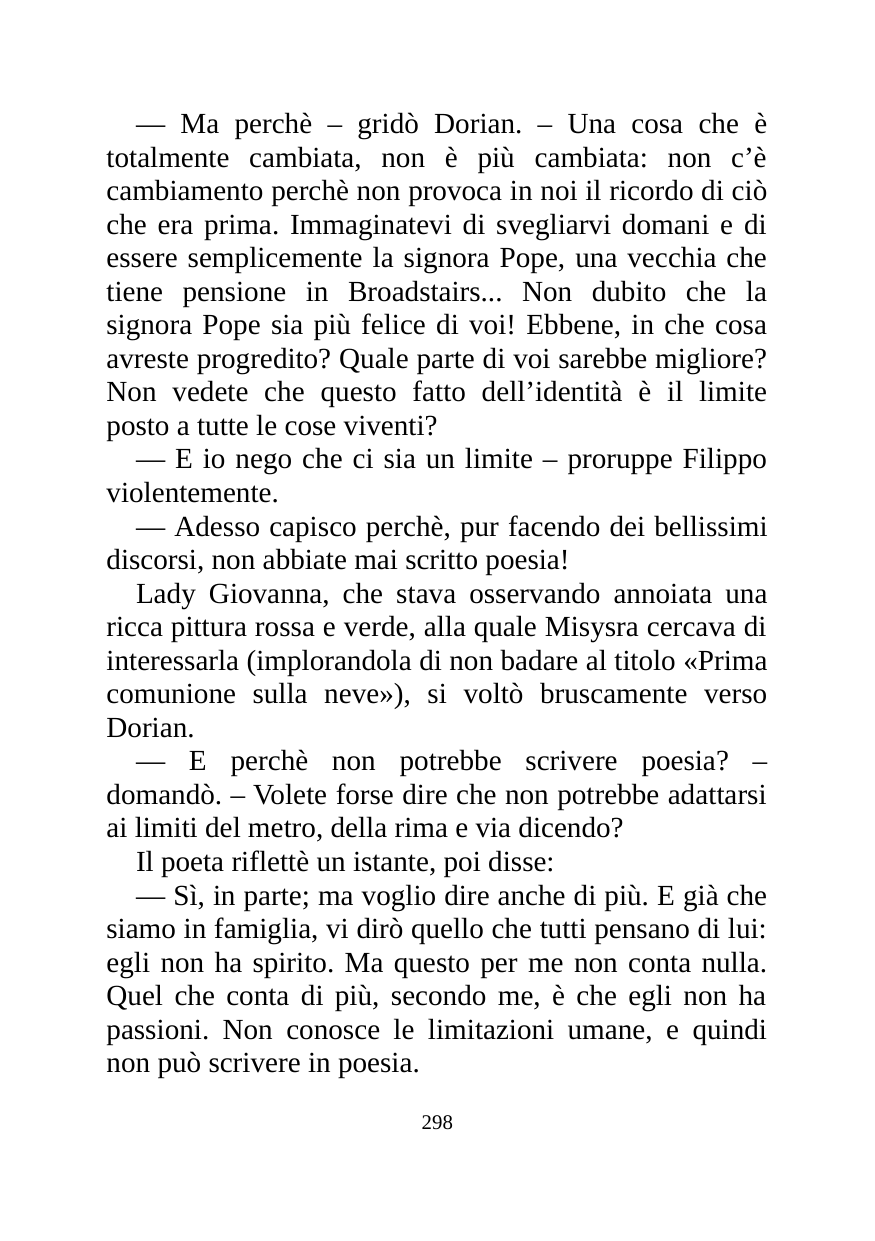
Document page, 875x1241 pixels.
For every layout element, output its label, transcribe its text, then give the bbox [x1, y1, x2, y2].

text — Adesso capisco perchè, pur facendo dei bellissimi discorsi, non abbiate mai scritto poesia! [106, 509, 768, 576]
text — E io nego che ci sia un limite – proruppe Filippo violentemente. [106, 442, 768, 509]
text — E perchè non potrebbe scrivere poesia? – domandò. – Volete forse dire che non potrebbe adattarsi ai limiti del metro, della rima e via dicendo? [106, 743, 768, 844]
text Lady Giovanna, che stava osservando annoiata una ricca pittura rossa e verde, alla quale Misysra cercava di interessarla (implorandola di non badare al titolo «Prima comunione sulla neve»), si voltò bruscamente verso Dorian. [106, 576, 768, 743]
text — Ma perchè – gridò Dorian. – Una cosa che è totalmente cambiata, non è più cambiata: non c’è cambiamento perchè non provoca in noi il ricordo di ciò che era prima. Immaginatevi di svegliarvi domani e di essere semplicemente la signora Pope, una vecchia che tiene pensione in Broadstairs... Non dubito che la signora Pope sia più felice di voi! Ebbene, in che cosa avreste progredito? Quale parte di voi sarebbe migliore? Non vedete che questo fatto dell’identità è il limite posto a tutte le cose viventi? [106, 106, 768, 442]
text — Sì, in parte; ma voglio dire anche di più. E già che siamo in famiglia, vi dirò quello che tutti pensano di lui: egli non ha spirito. Ma questo per me non conta nulla. Quel che conta di più, secondo me, è che egli non ha passioni. Non conosce le limitazioni umane, e quindi non può scrivere in poesia. [106, 878, 768, 1079]
text Il poeta riflettè un istante, poi disse: [106, 844, 768, 878]
